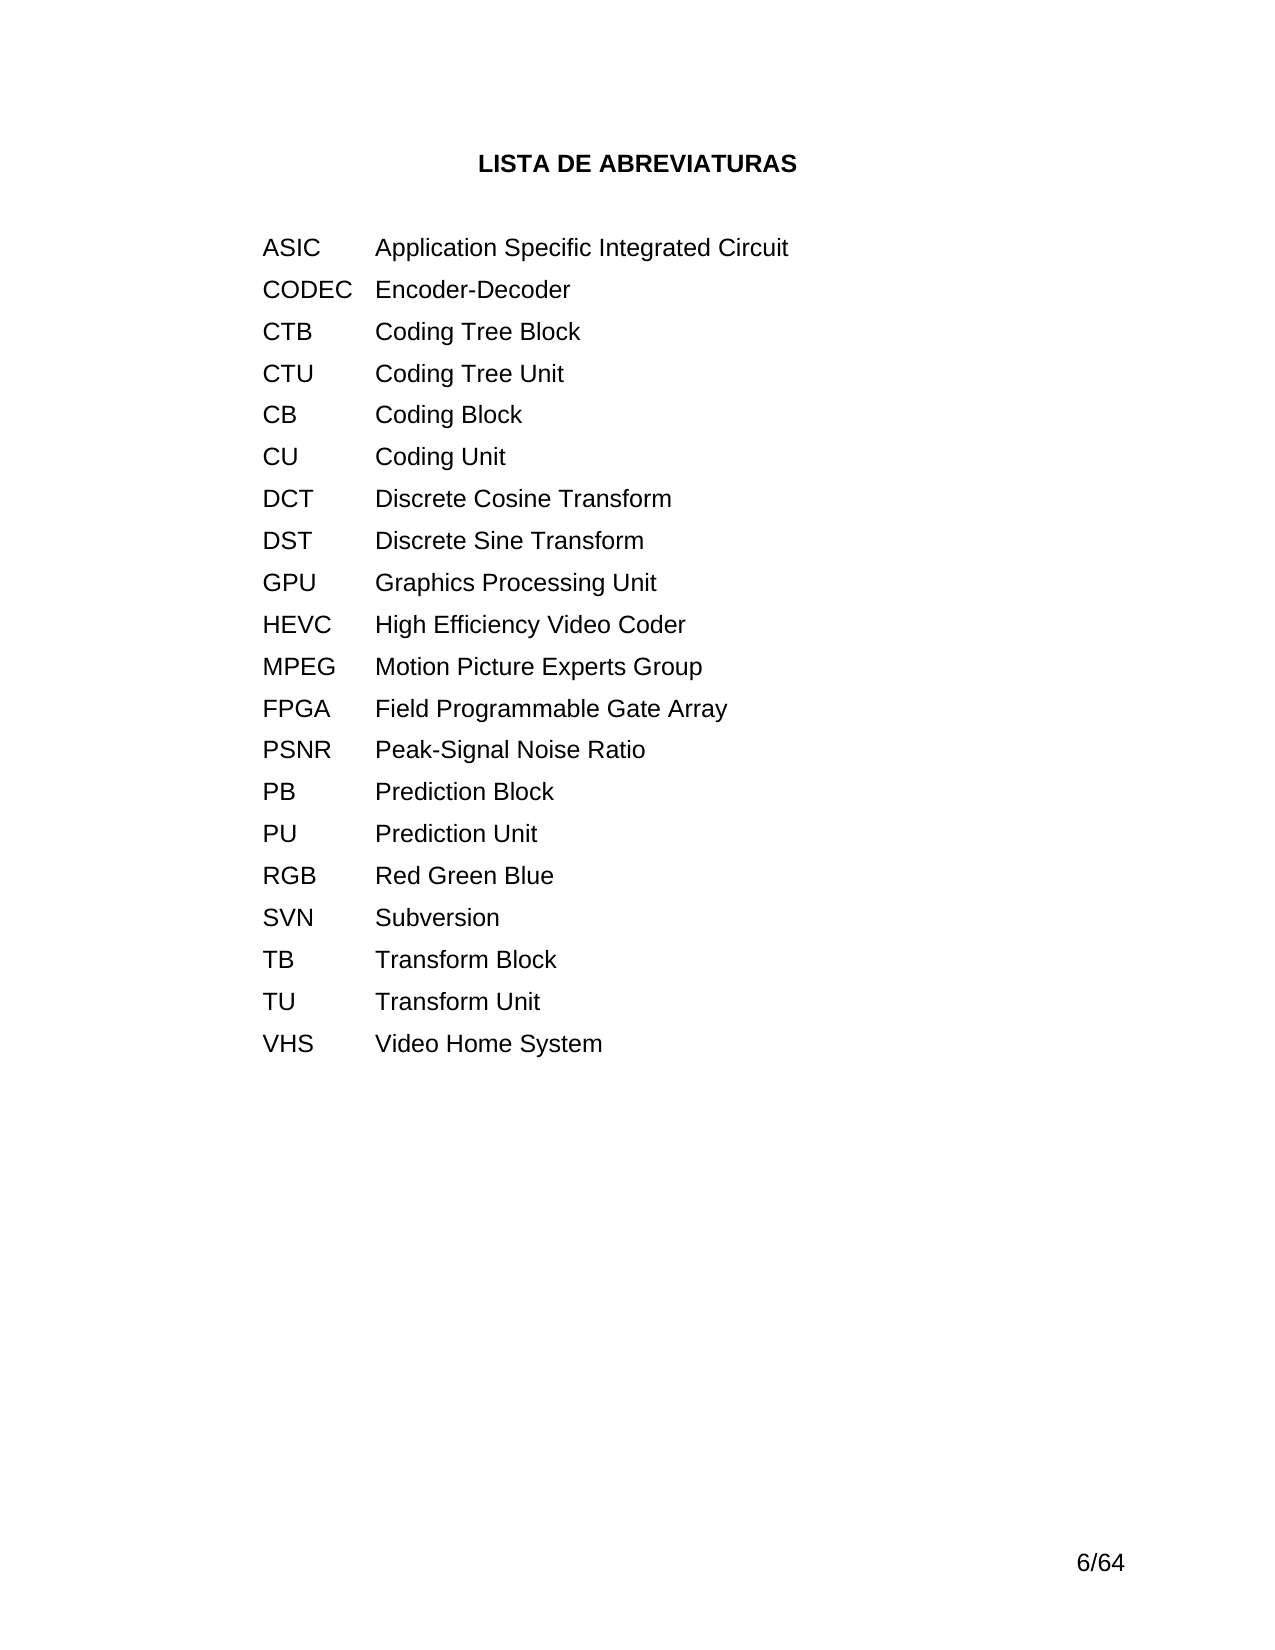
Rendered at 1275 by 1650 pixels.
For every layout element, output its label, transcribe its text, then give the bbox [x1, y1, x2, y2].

text CU Coding Unit [150, 443, 1125, 471]
text CODEC Encoder-Decoder [150, 276, 1125, 303]
text PB Prediction Block [150, 778, 1125, 806]
text ASIC Application Specific Integrated Circuit [150, 234, 1125, 262]
text LISTA DE ABREVIATURAS [150, 150, 1125, 178]
text MPEG Motion Picture Experts Group [150, 652, 1125, 680]
text CB Coding Block [150, 401, 1125, 429]
text PSNR Peak-Signal Noise Ratio [150, 736, 1125, 764]
text CTU Coding Tree Unit [150, 359, 1125, 387]
text PU Prediction Unit [150, 820, 1125, 848]
text GPU Graphics Processing Unit [150, 569, 1125, 597]
text HEVC High Efficiency Video Coder [150, 611, 1125, 638]
text RGB Red Green Blue [150, 862, 1125, 890]
text VHS Video Home System [150, 1029, 1125, 1057]
text FPGA Field Programmable Gate Array [150, 694, 1125, 722]
text TU Transform Unit [150, 987, 1125, 1015]
text DCT Discrete Cosine Transform [150, 485, 1125, 513]
text SVN Subversion [150, 904, 1125, 932]
text TB Transform Block [150, 946, 1125, 973]
text DST Discrete Sine Transform [150, 527, 1125, 555]
text CTB Coding Tree Block [150, 317, 1125, 345]
